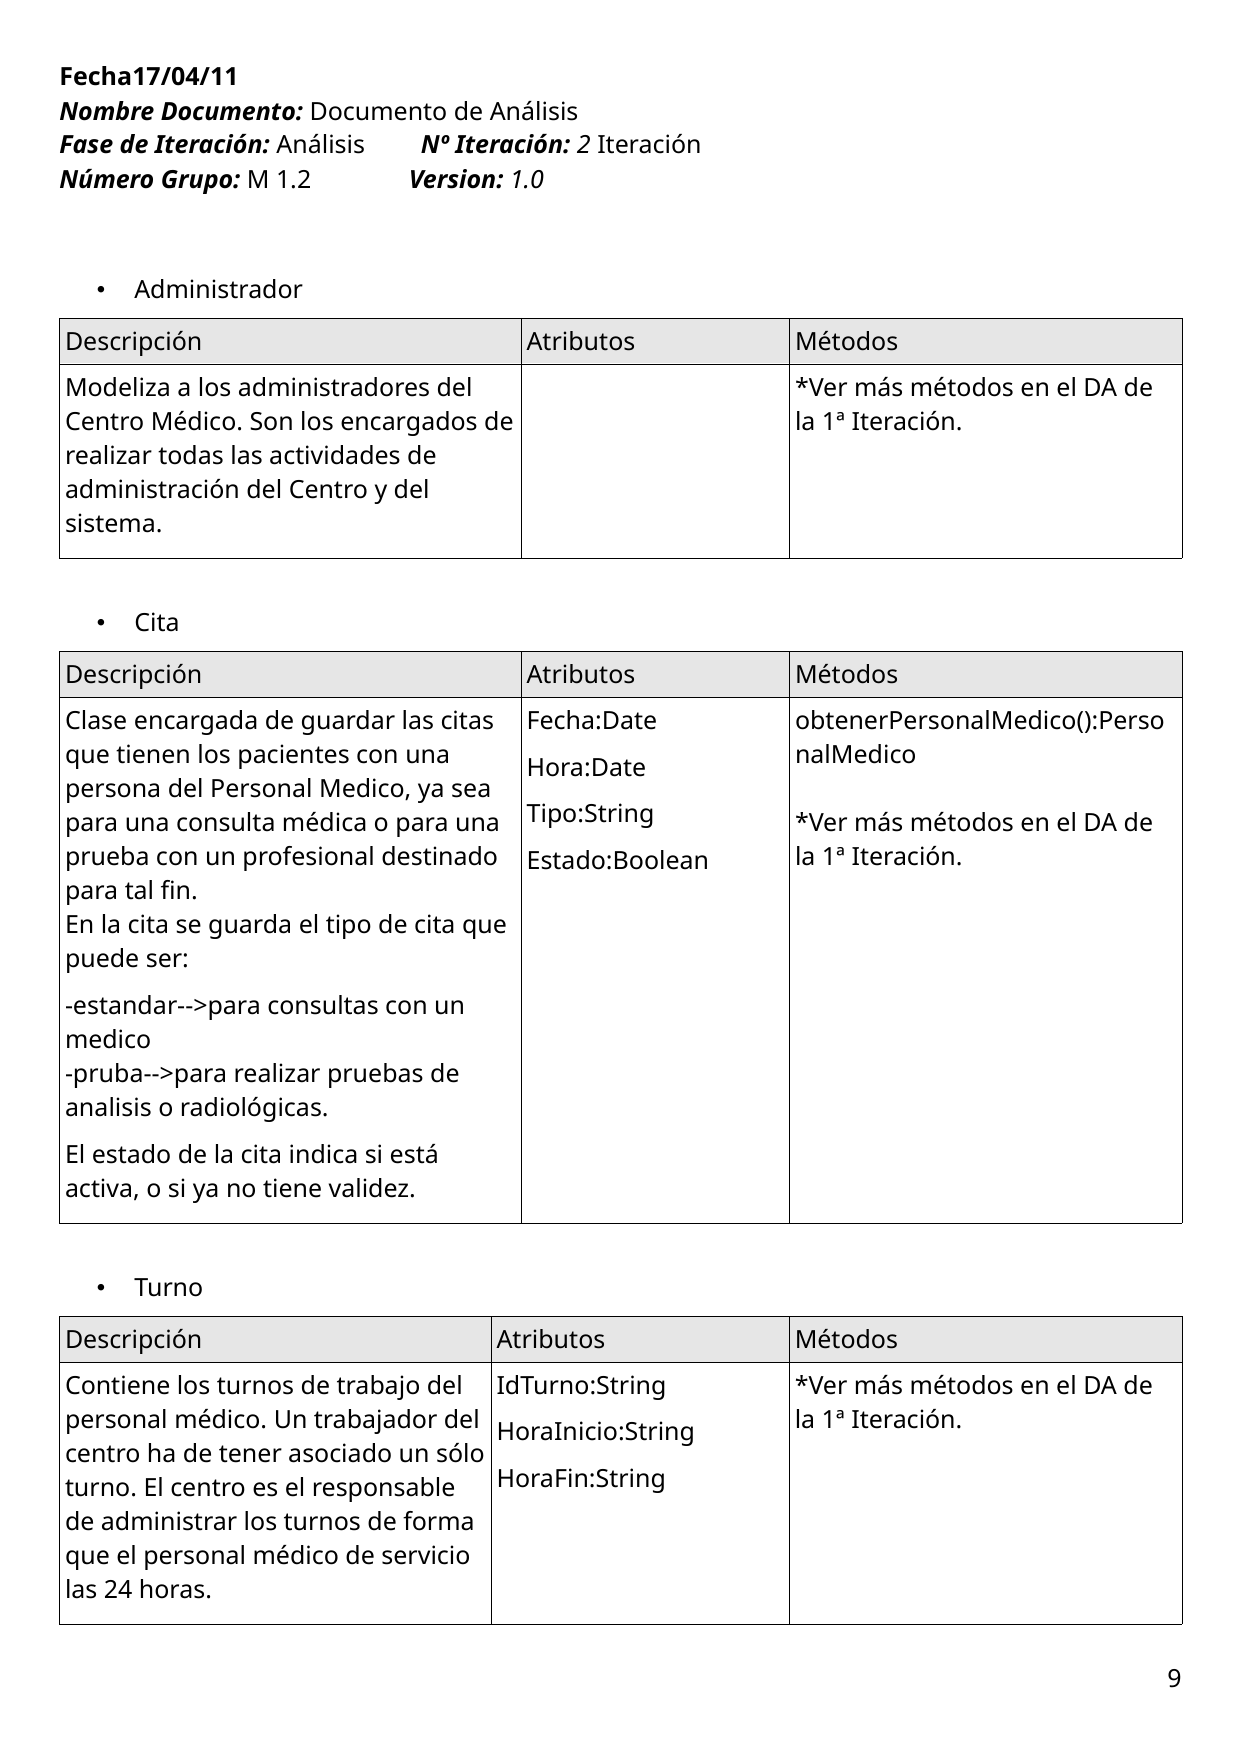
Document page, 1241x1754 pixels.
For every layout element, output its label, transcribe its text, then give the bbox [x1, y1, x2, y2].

table_cell Contiene los turnos de trabajo del personal médico. Un trabajador del centro ha de tener asociado un sólo turno. El centro es el responsable de administrar los turnos de forma que el personal médico de servicio las 24 horas. [60, 1363, 491, 1624]
table_cell Fecha:Date Hora:Date Tipo:String Estado:Boolean [522, 698, 789, 1223]
table_cell IdTurno:String HoraInicio:String HoraFin:String [492, 1363, 789, 1624]
table_cell *Ver más métodos en el DA de la 1ª Iteración. [790, 1363, 1182, 1624]
table_header Atributos [492, 1317, 789, 1362]
table_header Descripción [60, 1317, 491, 1362]
table_header Descripción [60, 319, 521, 363]
table_cell Clase encargada de guardar las citas que tienen los pacientes con una persona del Personal Medico, ya sea para una consulta médica o para una prueba con un profesional destinado para tal fin. En la cita se guarda el tipo de cita que puede ser: -estandar-->para consultas con un medico -pruba-->para realizar pruebas de analisis o radiológicas. El estado de la cita indica si está activa, o si ya no tiene validez. [60, 698, 521, 1223]
table_header Métodos [790, 1317, 1182, 1362]
table_cell *Ver más métodos en el DA de la 1ª Iteración. [790, 365, 1182, 558]
table_cell Modeliza a los administradores del Centro Médico. Son los encargados de realizar todas las actividades de administración del Centro y del sistema. [60, 365, 521, 558]
list Administrador [97, 271, 1181, 305]
table_header Métodos [790, 652, 1182, 697]
table_header Descripción [60, 652, 521, 697]
table_header Atributos [522, 652, 789, 697]
table_cell obtenerPersonalMedico():PersonalMedico *Ver más métodos en el DA de la 1ª Iteración. [790, 698, 1182, 1223]
list Cita [97, 604, 1181, 639]
list Turno [97, 1269, 1181, 1303]
table_cell [522, 365, 789, 558]
table_header Métodos [790, 319, 1182, 363]
table_header Atributos [522, 319, 789, 363]
